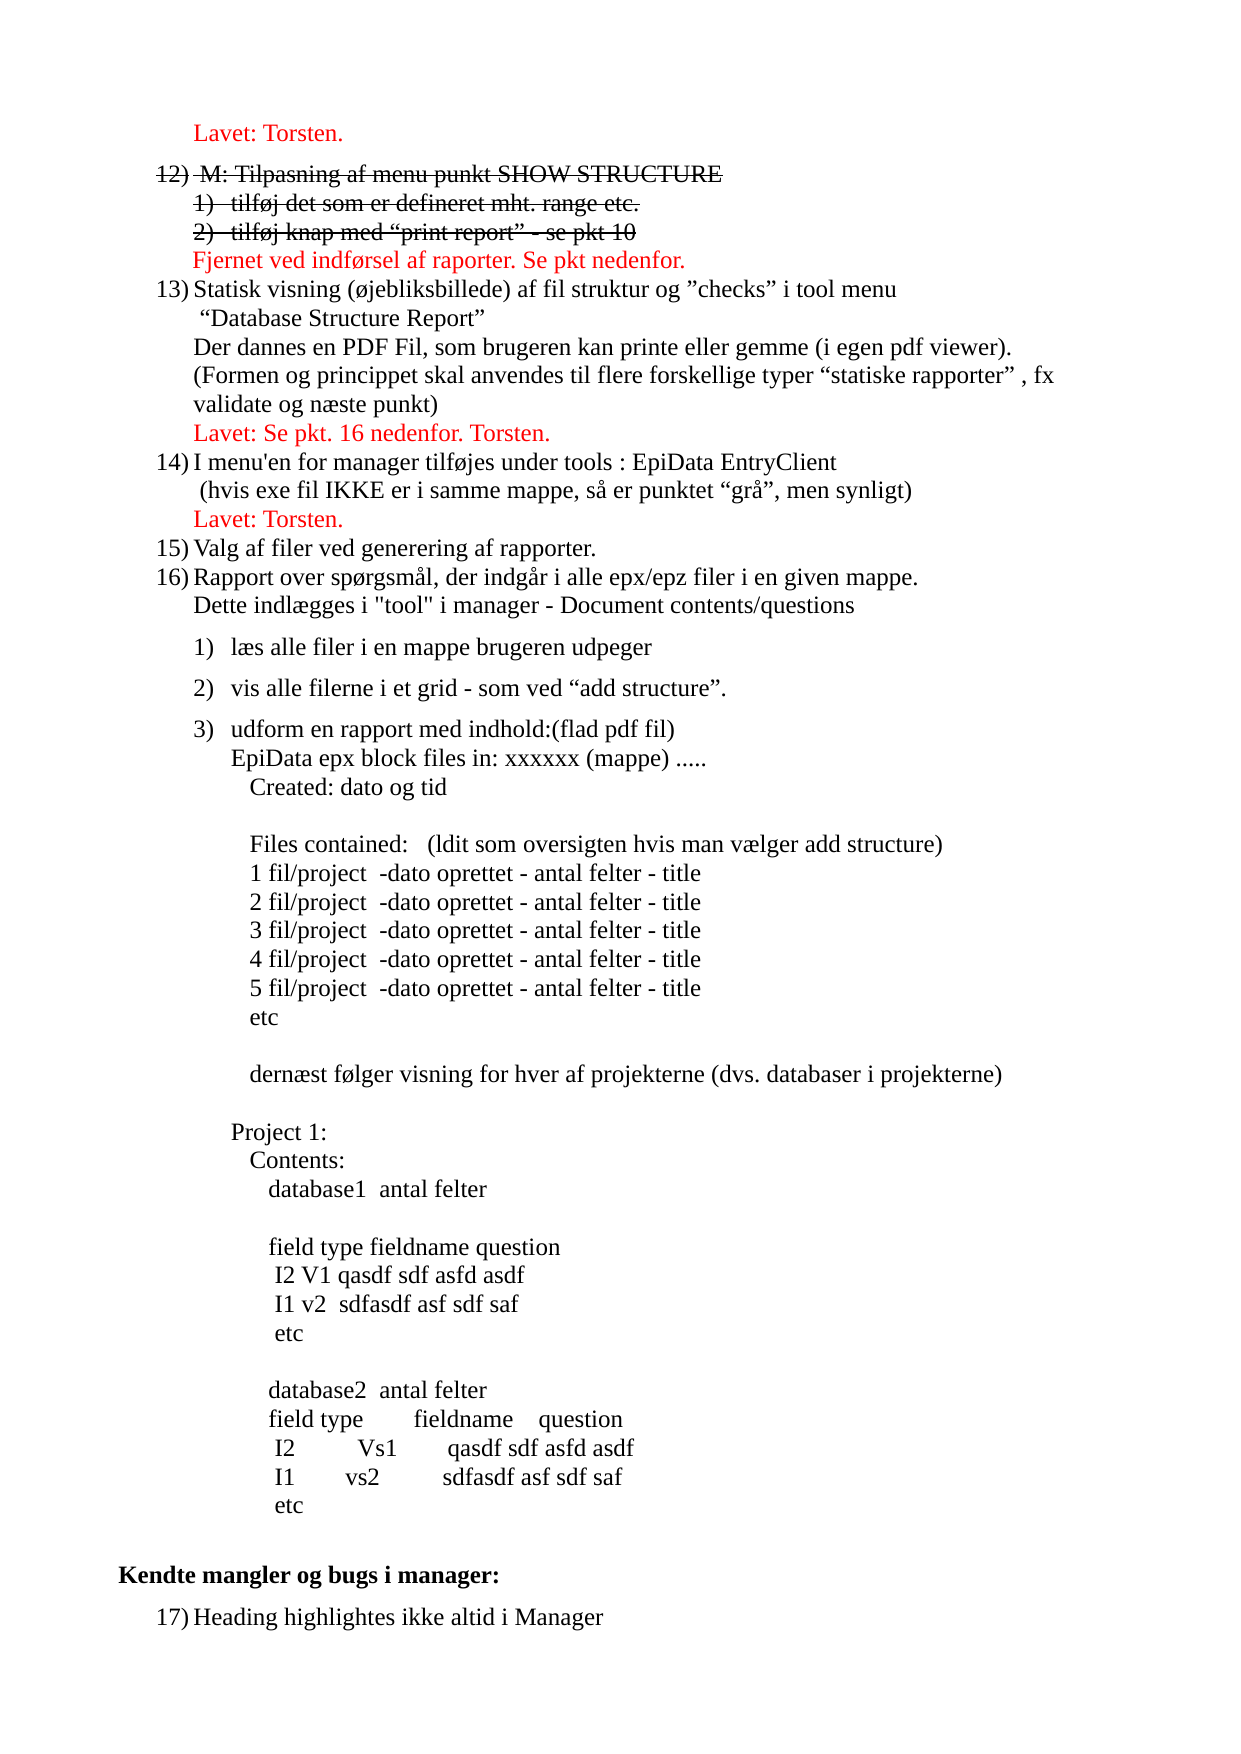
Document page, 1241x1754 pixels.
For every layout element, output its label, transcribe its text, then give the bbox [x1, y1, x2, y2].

list M: Tilpasning af menu punkt SHOW STRUCTURE [156, 159, 1122, 188]
list Valg af filer ved generering af rapporter. [156, 533, 1122, 562]
list Rapport over spørgsmål, der indgår i alle epx/epz filer i en given mappe. Dette indlægges i "tool" i manager - Document contents/questions [156, 562, 1122, 619]
list Heading highlightes ikke altid i Manager [156, 1602, 1122, 1631]
list Lavet: Torsten. [156, 118, 1122, 147]
list tilføj knap med “print report” - se pkt 10 [193, 217, 1122, 246]
list vis alle filerne i et grid - som ved “add structure”. [193, 673, 1122, 702]
text Kendte mangler og bugs i manager: [118, 1561, 1122, 1589]
list læs alle filer i en mappe brugeren udpeger [193, 632, 1122, 661]
list Statisk visning (øjebliksbillede) af fil struktur og ”checks” i tool menu “Database Structure Report” Der dannes en PDF Fil, som brugeren kan printe eller gemme (i egen pdf viewer). (Formen og princippet skal anvendes til flere forskellige typer “statiske rapporter” , fx validate og næste punkt) Lavet: Se pkt. 16 nedenfor. Torsten. [156, 274, 1122, 447]
list udform en rapport med indhold:(flad pdf fil) EpiData epx block files in: xxxxxx (mappe) ..... Created: dato og tid Files contained: (ldit som oversigten hvis man vælger add structure) 1 fil/project -dato oprettet - antal felter - title 2 fil/project -dato oprettet - antal felter - title 3 fil/project -dato oprettet - antal felter - title 4 fil/project -dato oprettet - antal felter - title 5 fil/project -dato oprettet - antal felter - title etc dernæst følger visning for hver af projekterne (dvs. databaser i projekterne) Project 1: Contents: database1 antal felter field type fieldname question I2 V1 qasdf sdf asfd asdf I1 v2 sdfasdf asf sdf saf etc database2 antal felter field type fieldname question I2 Vs1 qasdf sdf asfd asdf I1 vs2 sdfasdf asf sdf saf etc [193, 714, 1122, 1548]
text Fjernet ved indførsel af raporter. Se pkt nedenfor. [118, 246, 1122, 274]
list I menu'en for manager tilføjes under tools : EpiData EntryClient (hvis exe fil IKKE er i samme mappe, så er punktet “grå”, men synligt) Lavet: Torsten. [156, 447, 1122, 533]
list tilføj det som er defineret mht. range etc. [193, 188, 1122, 217]
